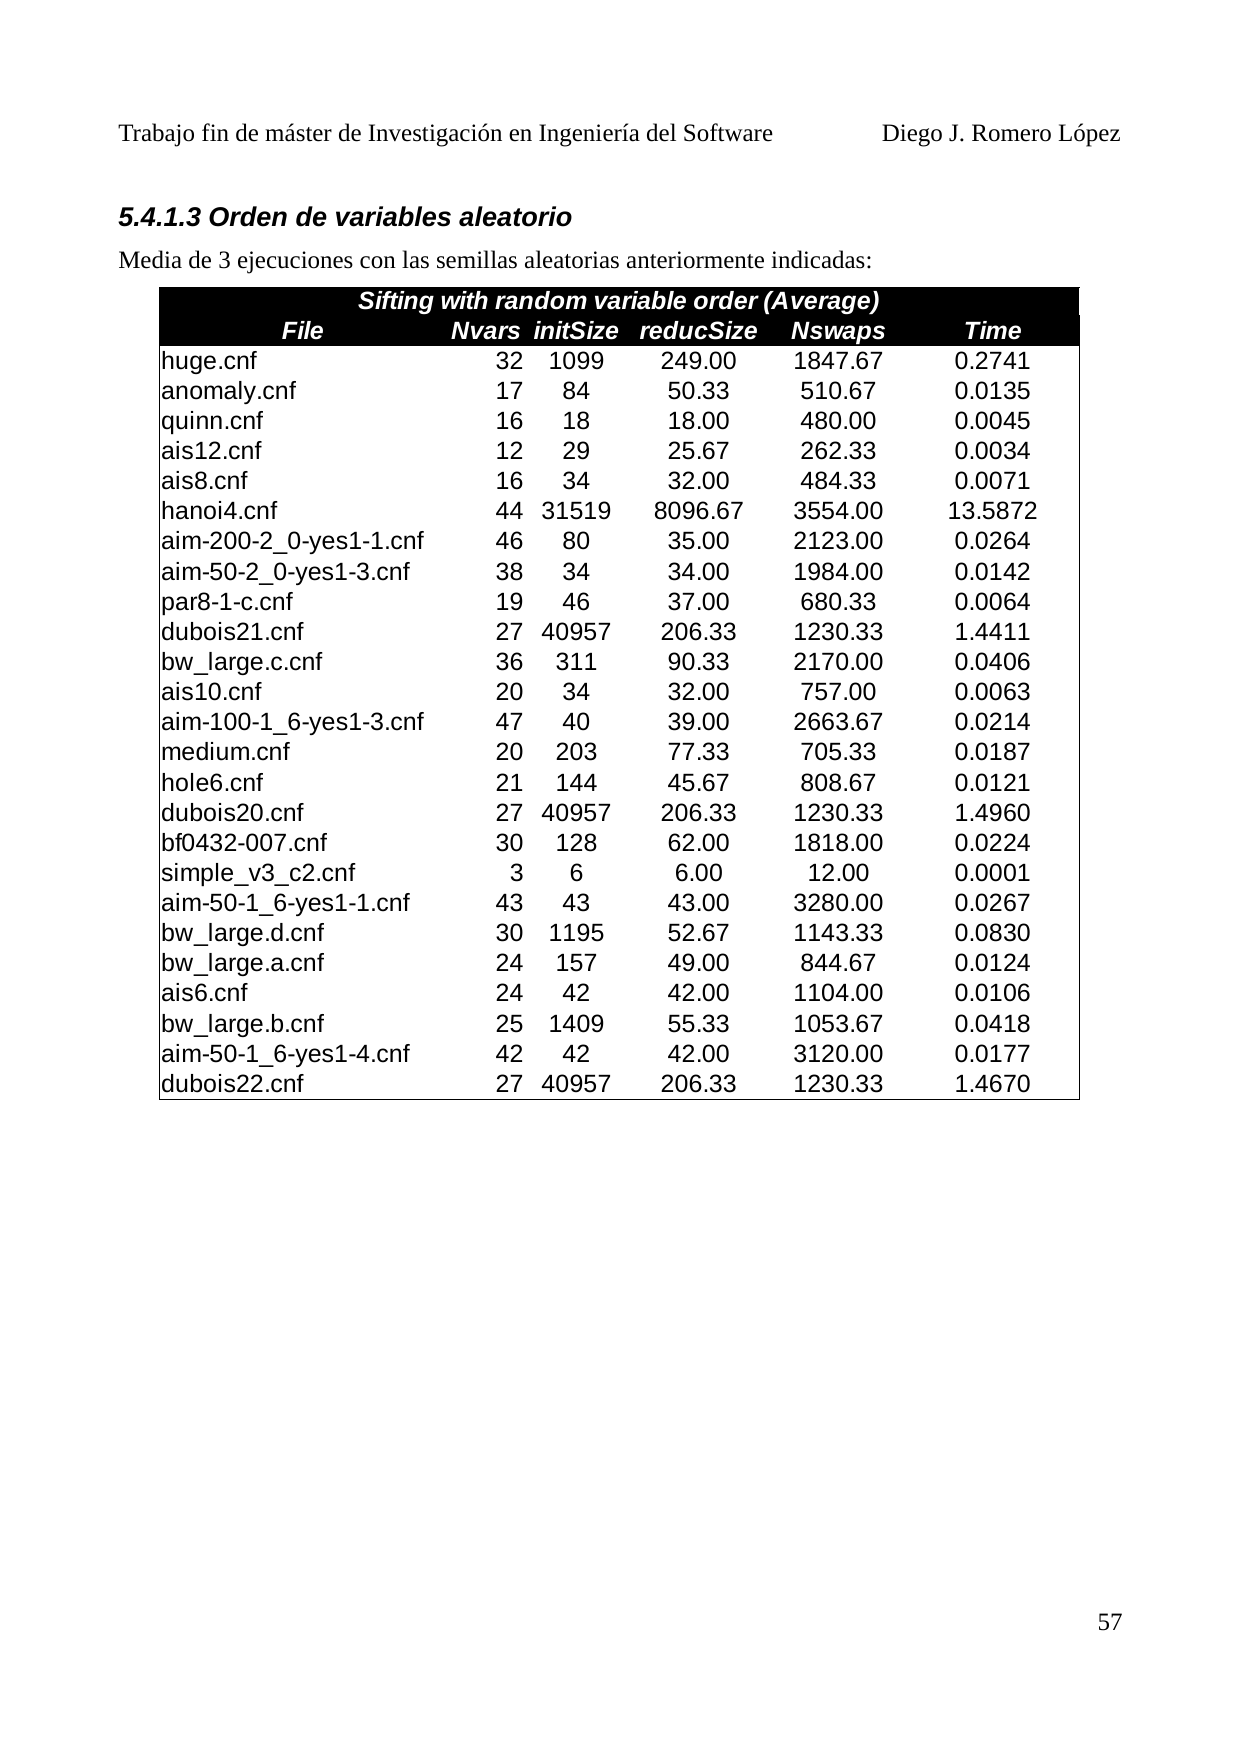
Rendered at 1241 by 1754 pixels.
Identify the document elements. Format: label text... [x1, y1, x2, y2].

text Media de 3 ejecuciones con las semillas aleatorias anteriormente indicadas: [118, 245, 1122, 274]
subtitle Orden de variables aleatorio [118, 201, 1122, 233]
